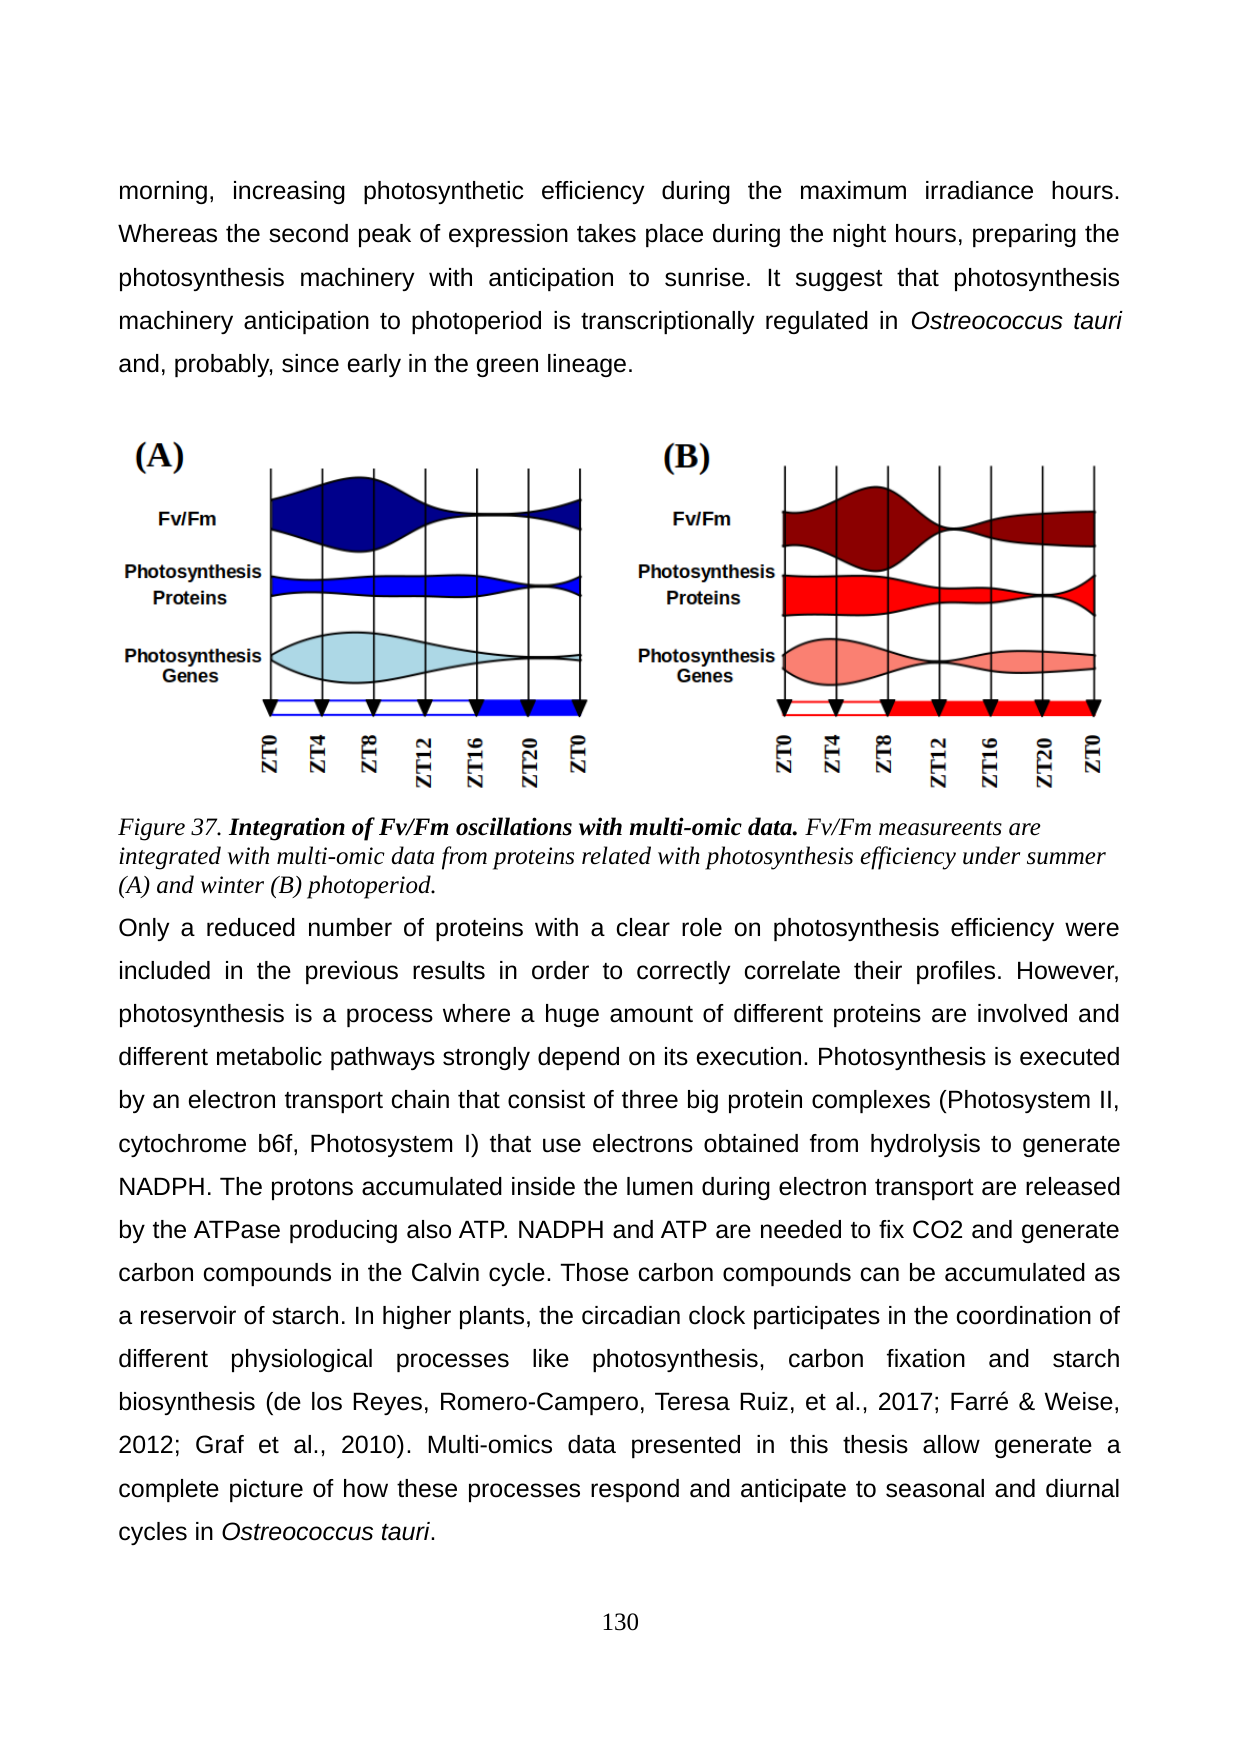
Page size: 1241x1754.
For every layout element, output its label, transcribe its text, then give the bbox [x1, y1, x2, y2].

picture [118, 419, 1123, 813]
text Only a reduced number of proteins with a clear role on photosynthesis efficiency were included in the previous results in order to correctly correlate their profiles. However, photosynthesis is a process where a huge amount of different proteins are involved and different metabolic pathways strongly depend on its execution. Photosynthesis is executed by an electron transport chain that consist of three big protein complexes (Photosystem II, cytochrome b6f, Photosystem I) that use electrons obtained from hydrolysis to generate NADPH. The protons accumulated inside the lumen during electron transport are released by the ATPase producing also ATP. NADPH and ATP are needed to fix CO2 and generate carbon compounds in the Calvin cycle. Those carbon compounds can be accumulated as a reservoir of starch. In higher plants, the circadian clock participates in the coordination of different physiological processes like photosynthesis, carbon fixation and starch biosynthesis (de los Reyes, Romero-Campero, Teresa Ruiz, et al., 2017; Farré & Weise, 2012; Graf et al., 2010)⁠. Multi-omics data presented in this thesis allow generate a complete picture of how these processes respond and anticipate to seasonal and diurnal cycles in Ostreococcus tauri. [118, 899, 1122, 1546]
text morning, increasing photosynthetic efficiency during the maximum irradiance hours. Whereas the second peak of expression takes place during the night hours, preparing the photosynthesis machinery with anticipation to sunrise. It suggest that photosynthesis machinery anticipation to photoperiod is transcriptionally regulated in Ostreococcus tauri and, probably, since early in the green lineage. [118, 176, 1122, 378]
text Figure 37. Integration of Fv/Fm oscillations with multi-omic data. Fv/Fm measureents are integrated with multi-omic data from proteins related with photosynthesis efficiency under summer (A) and winter (B) photoperiod. [118, 813, 1122, 899]
